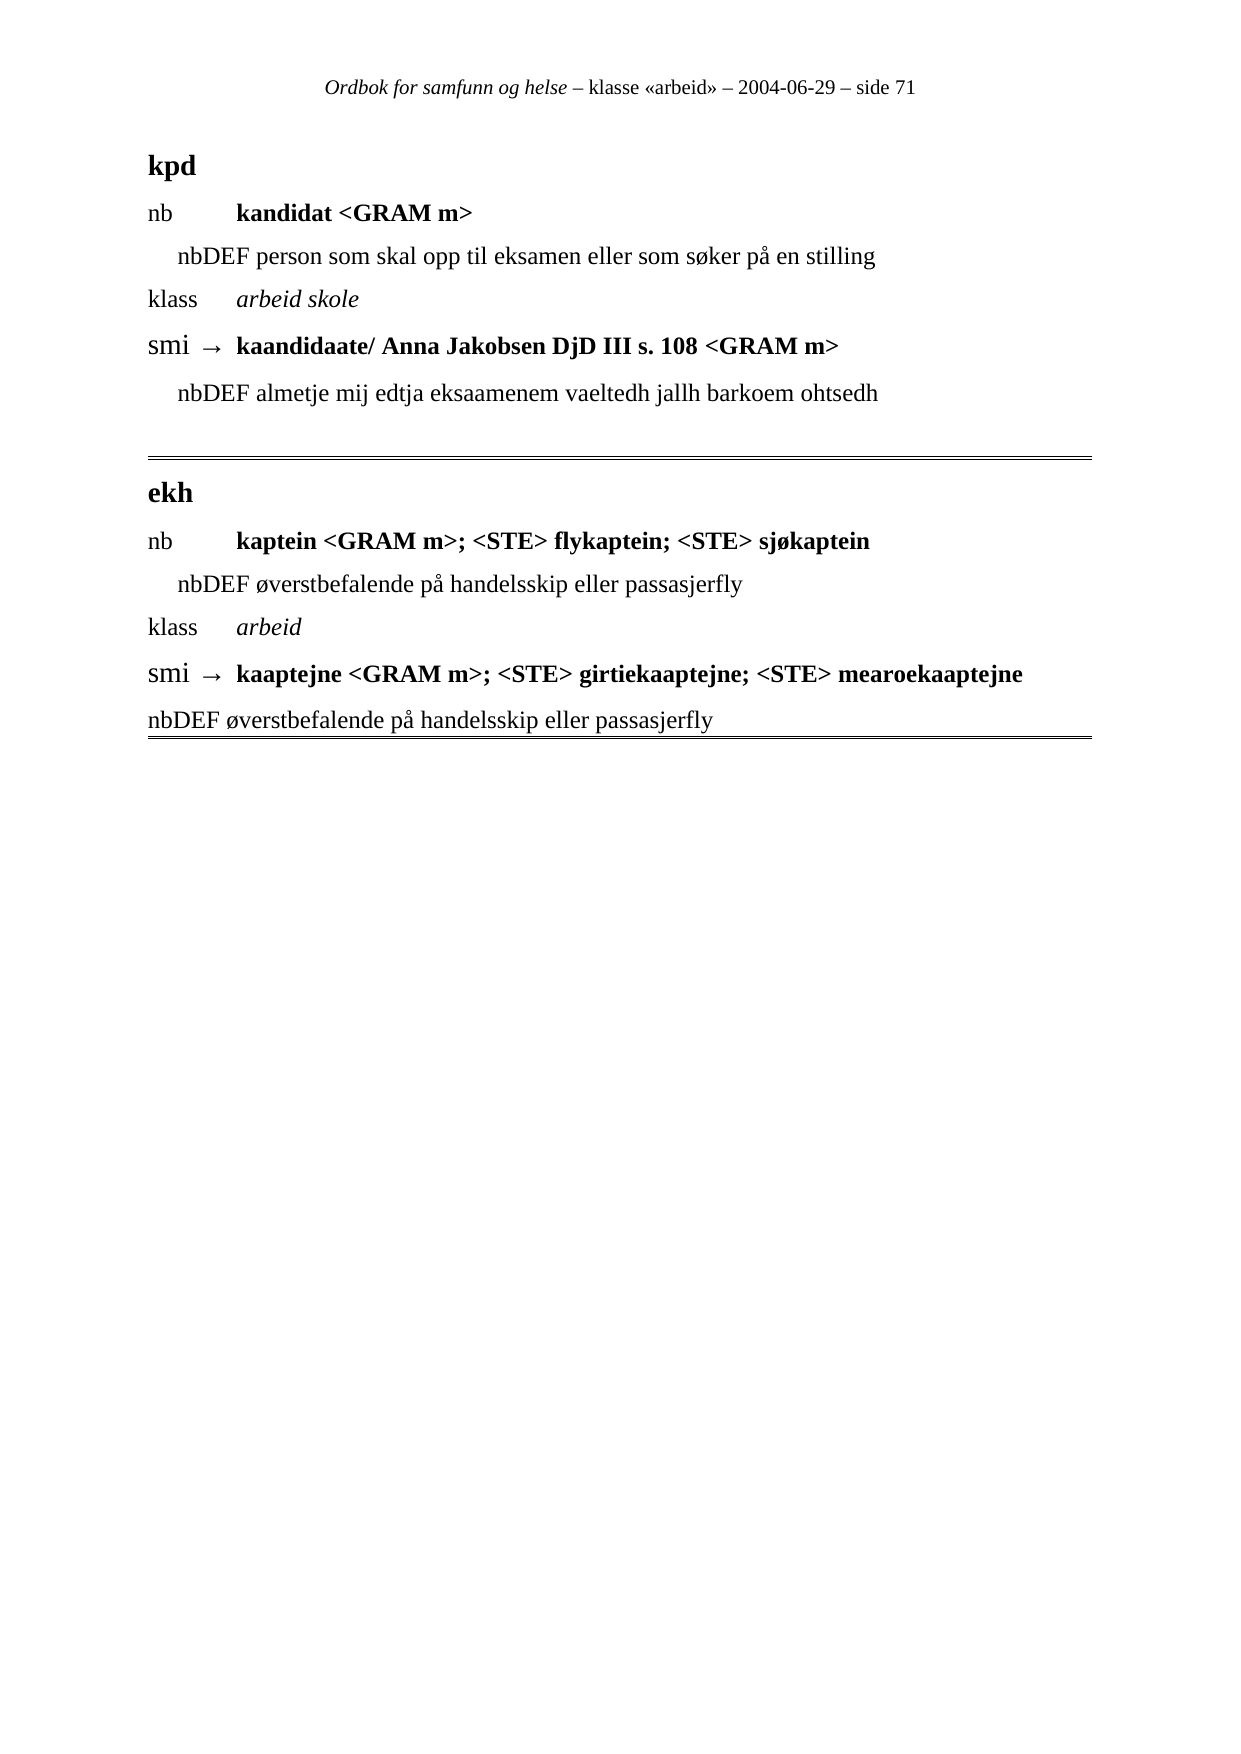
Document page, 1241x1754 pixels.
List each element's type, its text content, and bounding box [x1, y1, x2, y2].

text smi → kaandidaate/ Anna Jakobsen DjD III s. 108 <GRAM m> [148, 327, 1092, 361]
text klass arbeid skole [148, 284, 1092, 313]
text nbDEF øverstbefalende på handelsskip eller passasjerfly [148, 705, 1092, 736]
text ekh [148, 475, 1092, 509]
text nb kaptein <GRAM m>; <STE> flykaptein; <STE> sjøkaptein [148, 526, 1092, 554]
text kpd [148, 148, 1092, 181]
text nbDEF almetje mij edtja eksaamenem vaeltedh jallh barkoem ohtsedh [177, 378, 1092, 406]
text nbDEF øverstbefalende på handelsskip eller passasjerfly [177, 569, 1092, 598]
text nbDEF person som skal opp til eksamen eller som søker på en stilling [177, 241, 1092, 270]
text klass arbeid [148, 612, 1092, 641]
text smi → kaaptejne <GRAM m>; <STE> girtiekaaptejne; <STE> mearoekaaptejne [148, 655, 1092, 689]
text nb kandidat <GRAM m> [148, 198, 1092, 227]
